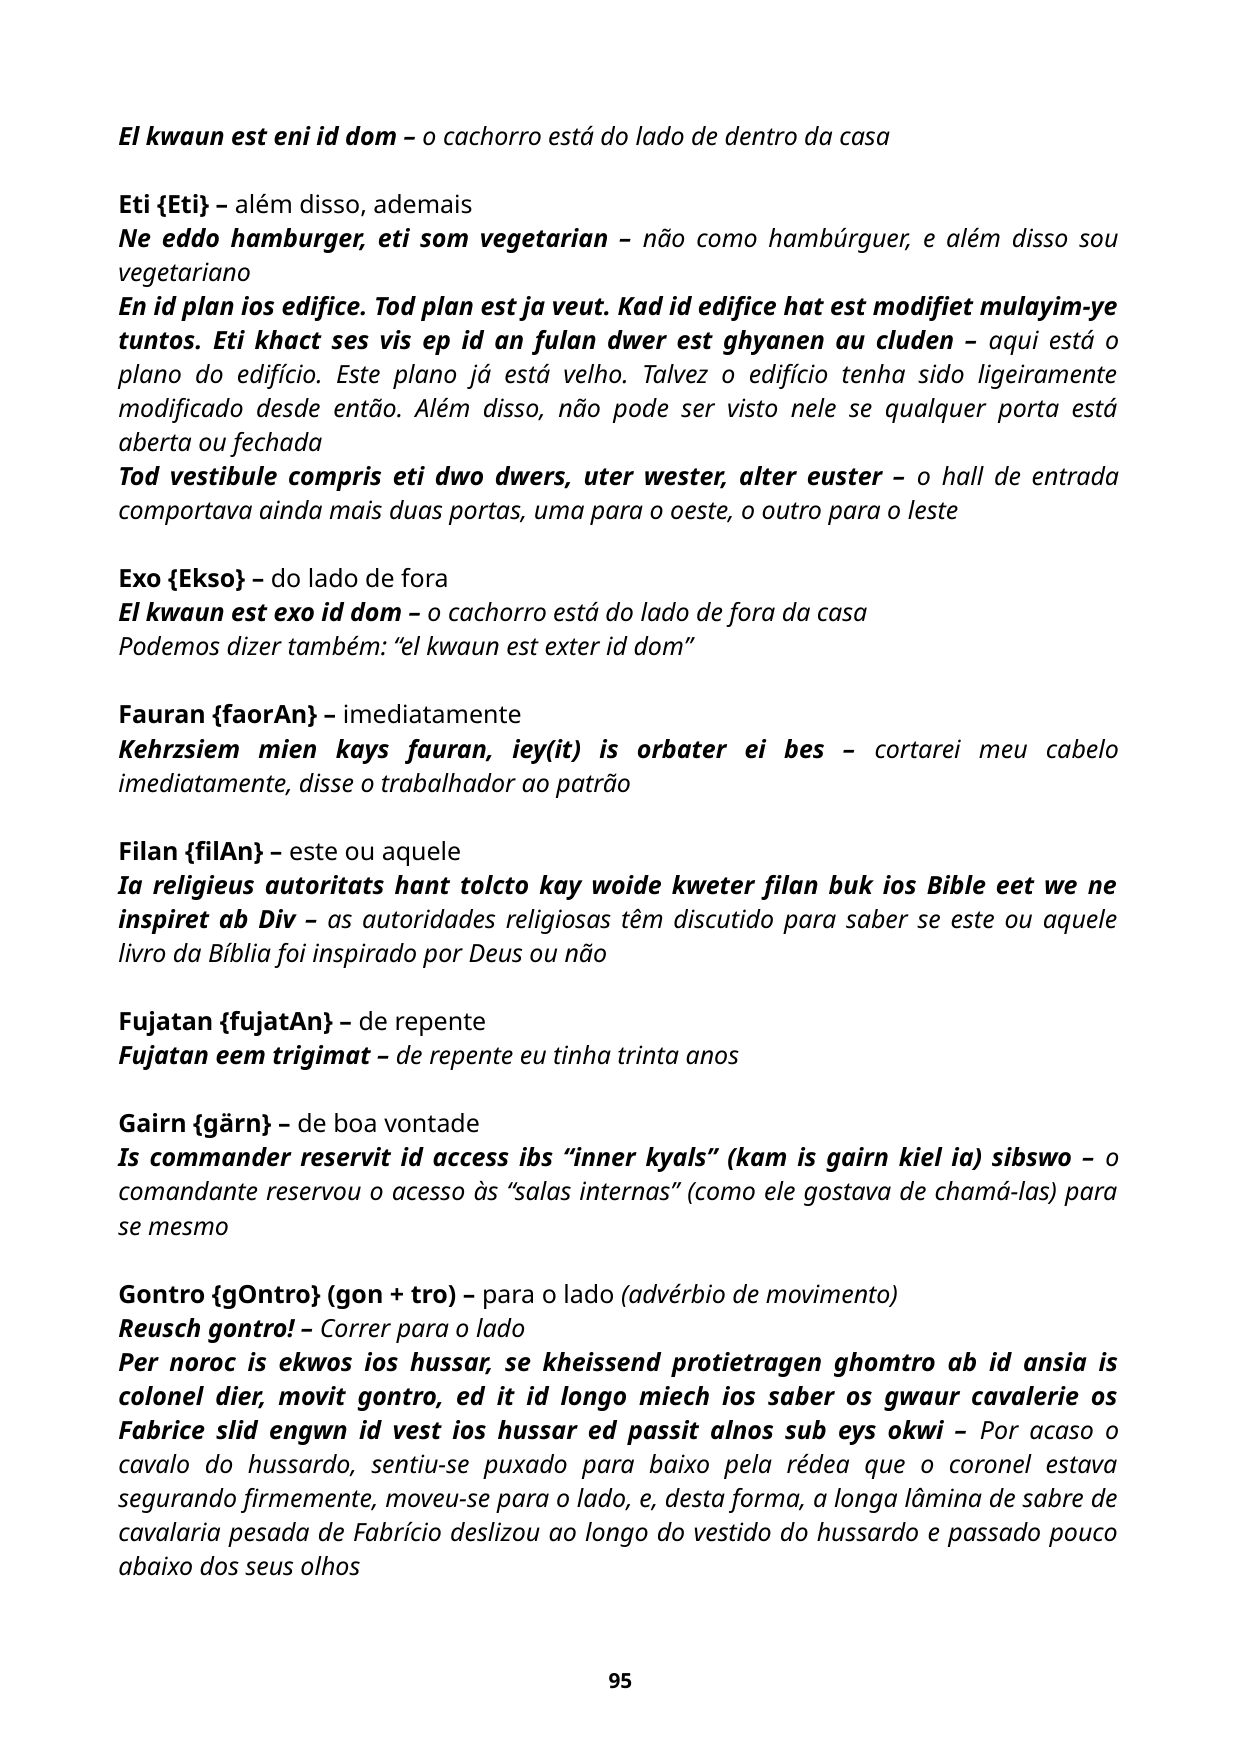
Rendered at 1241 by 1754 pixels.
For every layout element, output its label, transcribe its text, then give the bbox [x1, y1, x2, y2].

text Ne eddo hamburger, eti som vegetarian – não como hambúrguer, e além disso sou vegetariano [118, 220, 1122, 288]
text Kehrzsiem mien kays fauran, iey(it) is orbater ei bes – cortarei meu cabelo imediatamente, disse o trabalhador ao patrão [118, 731, 1122, 799]
text Eti {Eti} – além disso, ademais [118, 186, 1122, 220]
text Per noroc is ekwos ios hussar, se kheissend protietragen ghomtro ab id ansia is colonel dier, movit gontro, ed it id longo miech ios saber os gwaur cavalerie os Fabrice slid engwn id vest ios hussar ed passit alnos sub eys okwi – Por acaso o cavalo do hussardo, sentiu-se puxado para baixo pela rédea que o coronel estava segurando firmemente, moveu-se para o lado, e, desta forma, a longa lâmina de sabre de cavalaria pesada de Fabrício deslizou ao longo do vestido do hussardo e passado pouco abaixo dos seus olhos [118, 1344, 1122, 1583]
text Exo {Ekso} – do lado de fora [118, 561, 1122, 595]
text Reusch gontro! – Correr para o lado [118, 1310, 1122, 1344]
text Filan {filAn} – este ou aquele [118, 833, 1122, 867]
text Podemos dizer também: “el kwaun est exter id dom” [118, 629, 1122, 663]
text Tod vestibule compris eti dwo dwers, uter wester, alter euster – o hall de entrada comportava ainda mais duas portas, uma para o oeste, o outro para o leste [118, 459, 1122, 527]
text El kwaun est exo id dom – o cachorro está do lado de fora da casa [118, 595, 1122, 629]
text Gontro {gOntro} (gon + tro) – para o lado (advérbio de movimento) [118, 1276, 1122, 1310]
text En id plan ios edifice. Tod plan est ja veut. Kad id edifice hat est modifiet mulayim-ye tuntos. Eti khact ses vis ep id an fulan dwer est ghyanen au cluden – aqui está o plano do edifício. Este plano já está velho. Talvez o edifício tenha sido ligeiramente modificado desde então. Além disso, não pode ser visto nele se qualquer porta está aberta ou fechada [118, 288, 1122, 459]
text Fujatan {fujatAn} – de repente [118, 1004, 1122, 1038]
text Ia religieus autoritats hant tolcto kay woide kweter filan buk ios Bible eet we ne inspiret ab Div – as autoridades religiosas têm discutido para saber se este ou aquele livro da Bíblia foi inspirado por Deus ou não [118, 867, 1122, 970]
text Fujatan eem trigimat – de repente eu tinha trinta anos [118, 1038, 1122, 1072]
text Is commander reservit id access ibs “inner kyals” (kam is gairn kiel ia) sibswo – o comandante reservou o acesso às “salas internas” (como ele gostava de chamá-las) para se mesmo [118, 1140, 1122, 1242]
text Fauran {faorAn} – imediatamente [118, 697, 1122, 731]
text Gairn {gärn} – de boa vontade [118, 1106, 1122, 1140]
text El kwaun est eni id dom – o cachorro está do lado de dentro da casa [118, 118, 1122, 152]
